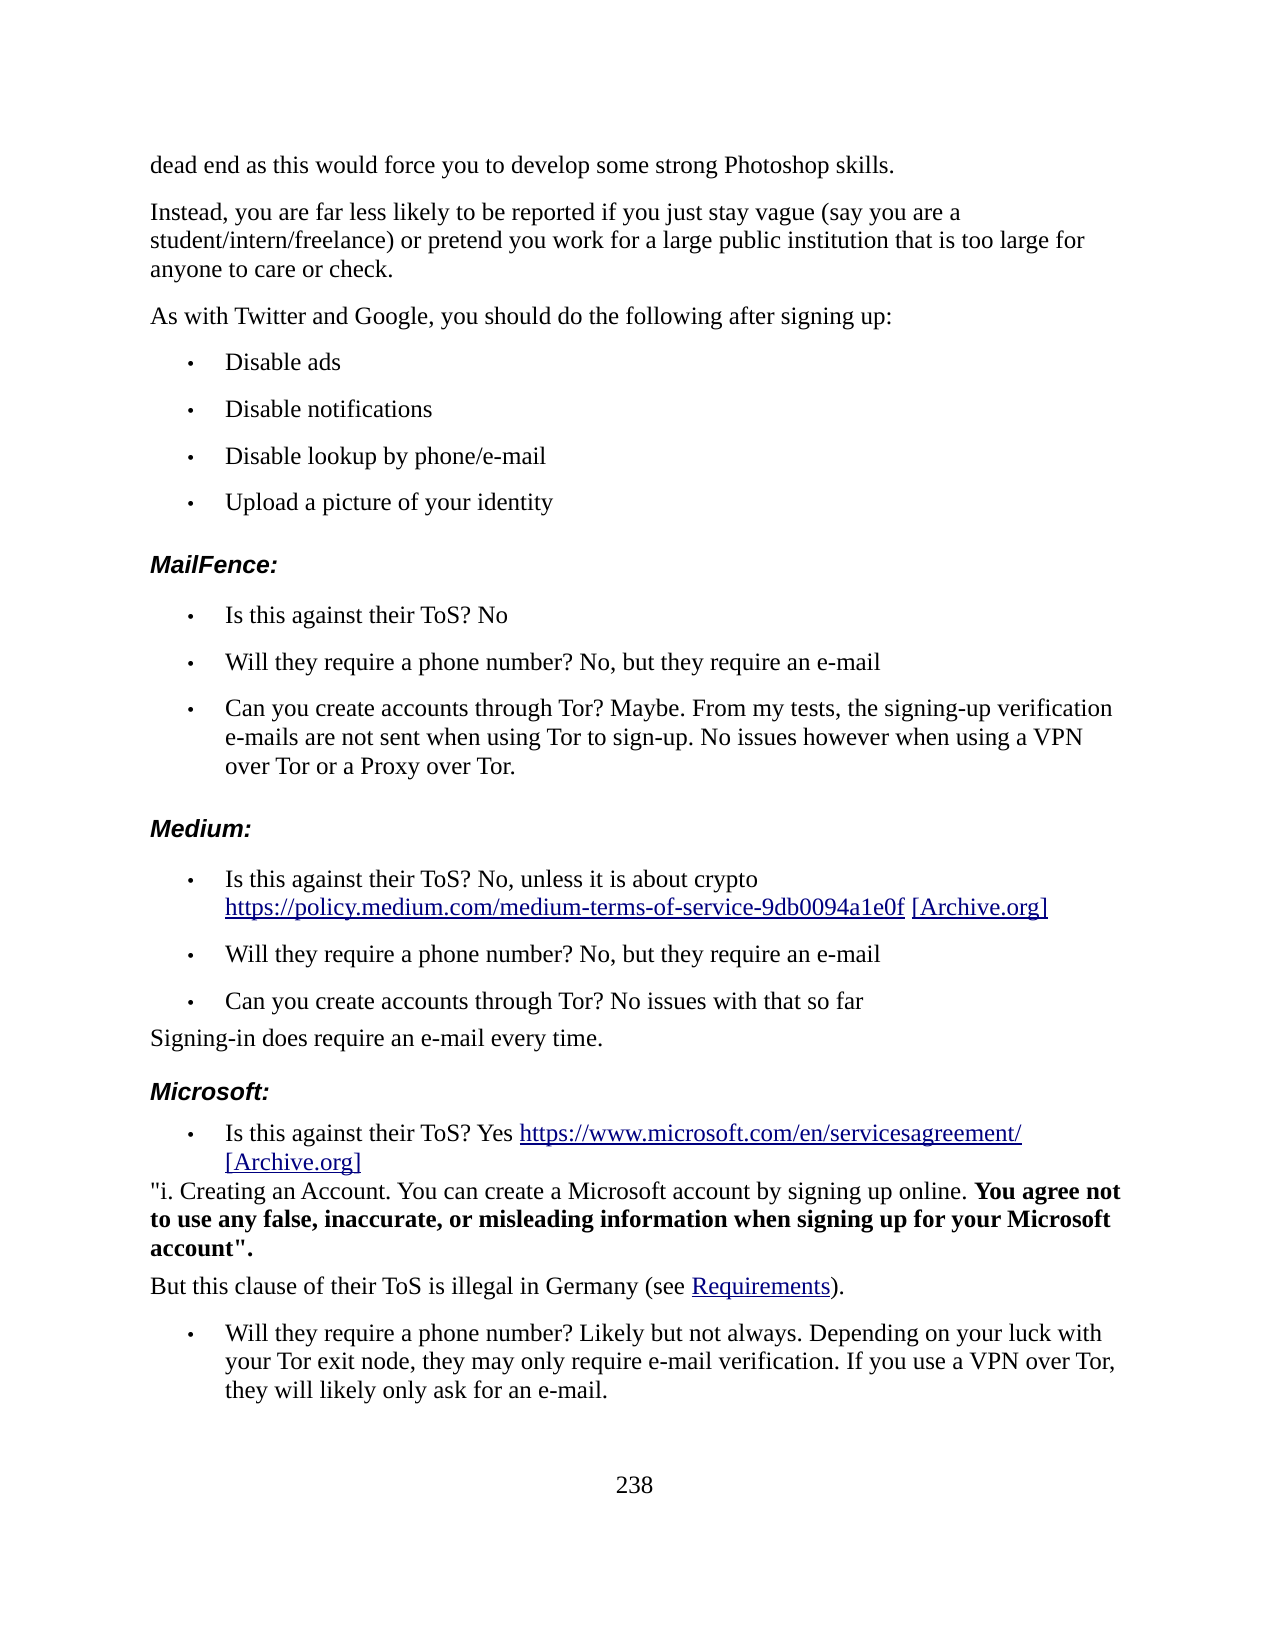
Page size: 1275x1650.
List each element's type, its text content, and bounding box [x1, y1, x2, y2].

list Will they require a phone number? No, but they require an e-mail [187, 939, 1125, 968]
list Can you create accounts through Tor? Maybe. From my tests, the signing-up verification e-mails are not sent when using Tor to sign-up. No issues however when using a VPN over Tor or a Proxy over Tor. [187, 693, 1125, 780]
list Disable ads [187, 347, 1125, 376]
list Will they require a phone number? No, but they require an e-mail [187, 647, 1125, 676]
list Is this against their ToS? No [187, 600, 1125, 629]
subtitle Medium: [150, 814, 1125, 842]
text dead end as this would force you to develop some strong Photoshop skills. [150, 150, 1125, 179]
text Signing-in does require an e-mail every time. [150, 1023, 1125, 1052]
list Upload a picture of your identity [187, 487, 1125, 516]
text "i. Creating an Account. You can create a Microsoft account by signing up online. You agree not to use any false, inaccurate, or misleading information when signing up for your Microsoft account". [150, 1176, 1125, 1262]
list Is this against their ToS? Yes https://www.microsoft.com/en/servicesagreement/ [Archive.org] [187, 1118, 1125, 1176]
list Is this against their ToS? No, unless it is about crypto https://policy.medium.com/medium-terms-of-service-9db0094a1e0f [Archive.org] [187, 864, 1125, 921]
subtitle MailFence: [150, 550, 1125, 579]
text But this clause of their ToS is illegal in Germany (see Requirements). [150, 1271, 1125, 1300]
text Instead, you are far less likely to be reported if you just stay vague (say you are a student/intern/freelance) or pretend you work for a large public institution that is too large for anyone to care or check. [150, 197, 1125, 283]
list Will they require a phone number? Likely but not always. Depending on your luck with your Tor exit node, they may only require e-mail verification. If you use a VPN over Tor, they will likely only ask for an e-mail. [187, 1318, 1125, 1404]
list Disable notifications [187, 394, 1125, 423]
list Disable lookup by phone/e-mail [187, 441, 1125, 469]
text As with Twitter and Google, you should do the following after signing up: [150, 301, 1125, 329]
subtitle Microsoft: [150, 1077, 1125, 1106]
list Can you create accounts through Tor? No issues with that so far [187, 986, 1125, 1014]
